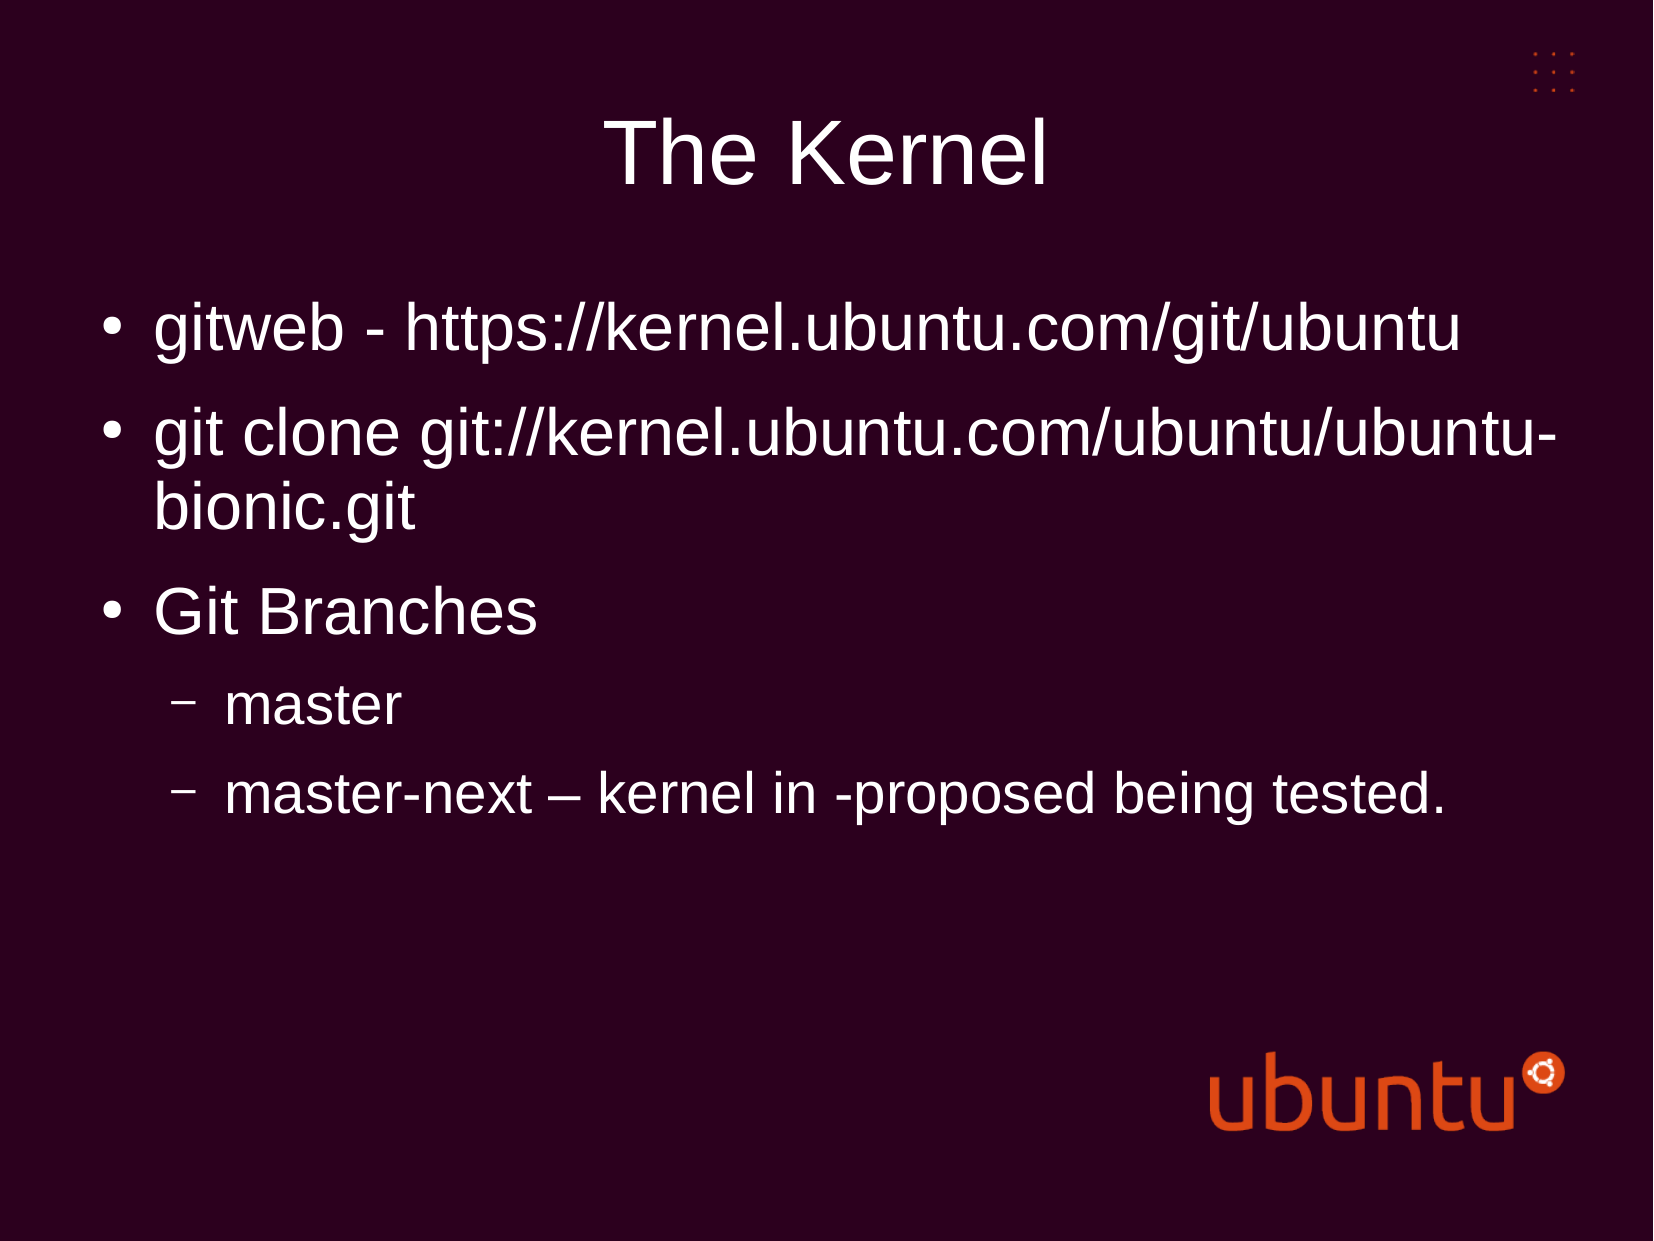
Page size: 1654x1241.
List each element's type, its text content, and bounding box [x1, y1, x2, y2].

list gitweb - https://kernel.ubuntu.com/git/ubuntu git clone git://kernel.ubuntu.com/ubuntu/ubuntu-bionic.git Git Branches master master-next – kernel in -proposed being tested. [82, 290, 1571, 1010]
picture [1121, 960, 1653, 1223]
picture [1571, 49, 1575, 94]
title The Kernel [82, 49, 1571, 257]
